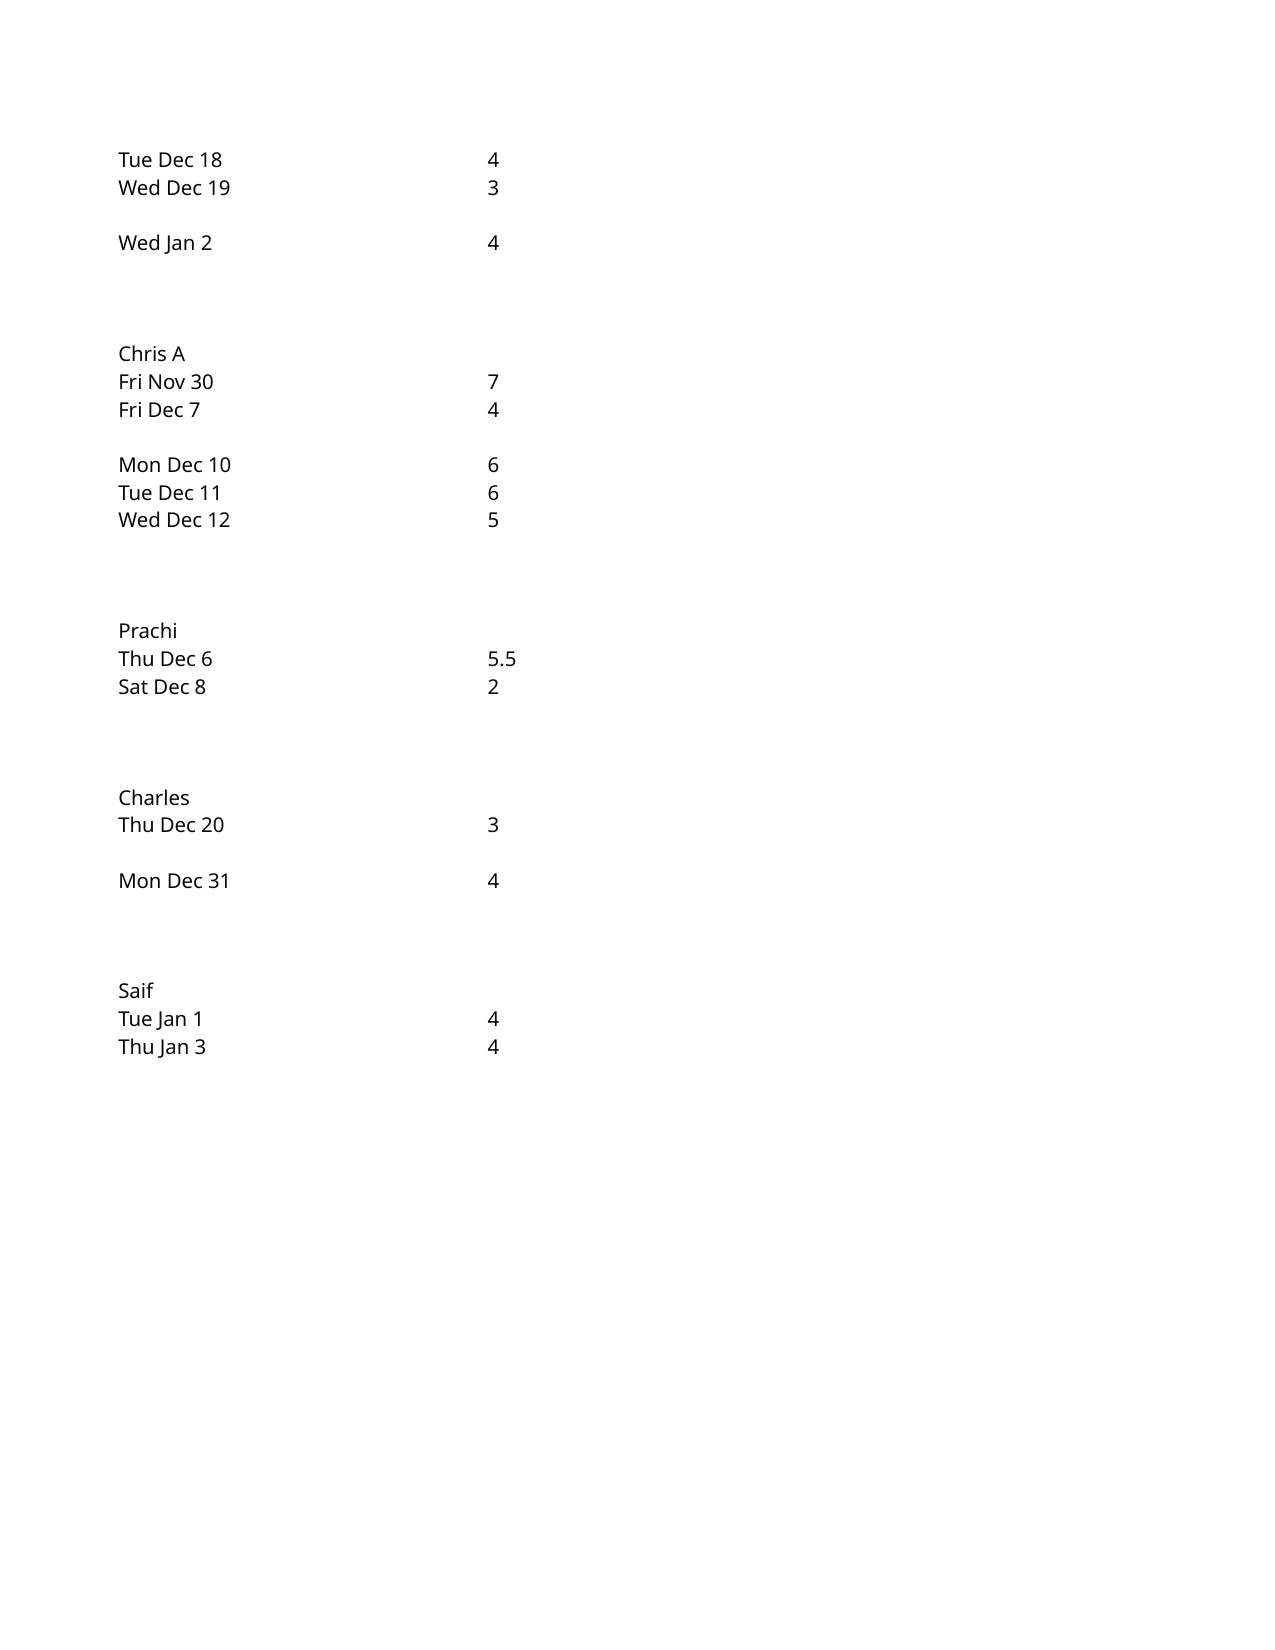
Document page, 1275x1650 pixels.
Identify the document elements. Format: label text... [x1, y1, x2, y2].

text Mon Dec 10 6 [118, 451, 1157, 478]
text Tue Jan 1 4 [118, 1005, 1157, 1032]
text Wed Dec 12 5 [118, 506, 1157, 534]
text Sat Dec 8 2 [118, 672, 1157, 700]
text Wed Jan 2 4 [118, 229, 1157, 257]
text Mon Dec 31 4 [118, 866, 1157, 894]
text Charles [118, 783, 1157, 811]
text Chris A [118, 340, 1157, 367]
text Wed Dec 19 3 [118, 173, 1157, 201]
text Thu Dec 6 5.5 [118, 644, 1157, 672]
text Prachi [118, 617, 1157, 644]
text Fri Nov 30 7 [118, 367, 1157, 395]
text Fri Dec 7 4 [118, 395, 1157, 423]
text Tue Dec 18 4 [118, 146, 1157, 173]
text Saif [118, 977, 1157, 1005]
text Tue Dec 11 6 [118, 478, 1157, 506]
text Thu Jan 3 4 [118, 1032, 1157, 1060]
text Thu Dec 20 3 [118, 811, 1157, 838]
